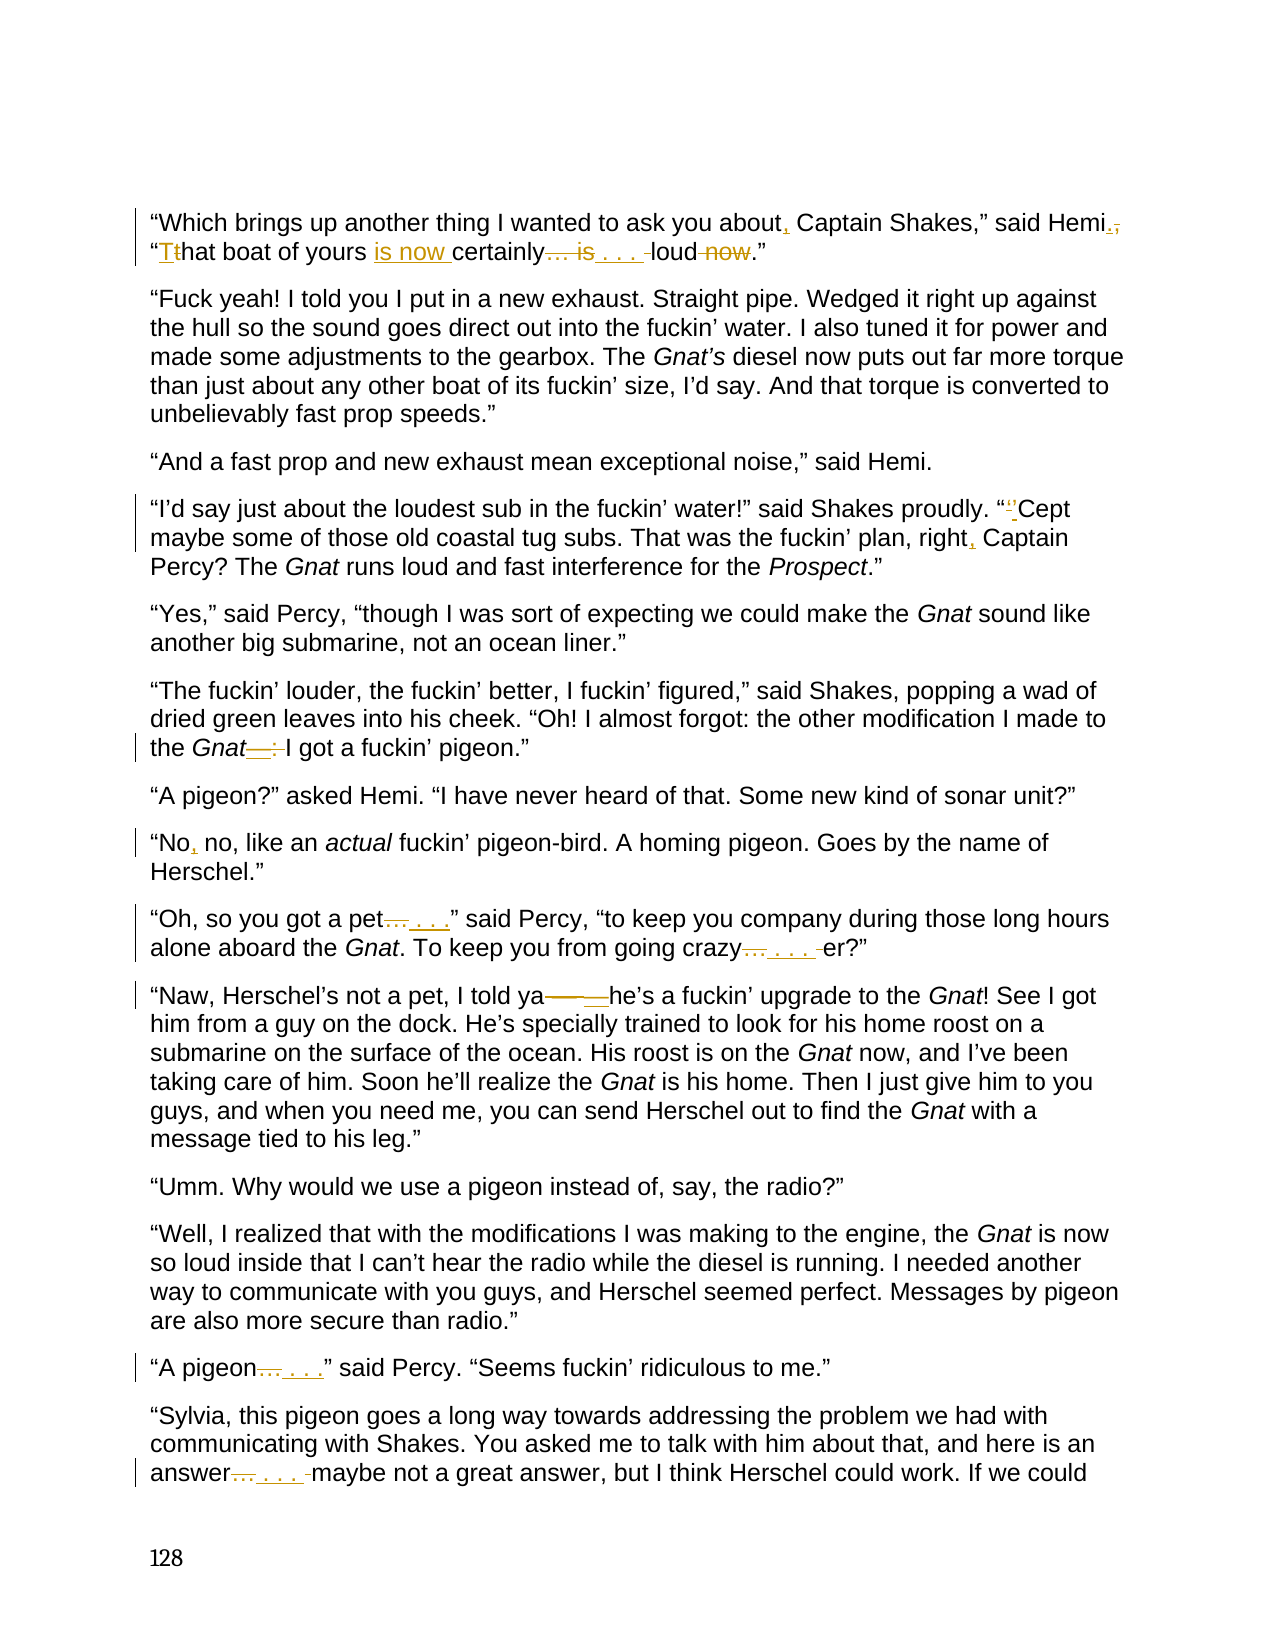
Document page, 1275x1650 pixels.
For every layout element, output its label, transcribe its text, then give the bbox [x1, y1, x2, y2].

text “No, no, like an actual fuckin’ pigeon-bird. A homing pigeon. Goes by the name of Herschel.” [150, 828, 1125, 886]
text “Umm. Why would we use a pigeon instead of, say, the radio?” [150, 1172, 1125, 1201]
text “Oh, so you got a pet . . .” said Percy, “to keep you company during those long hours alone aboard the Gnat. To keep you from going crazy . . . er?” [150, 904, 1125, 962]
text “A pigeon . . .” said Percy. “Seems fuckin’ ridiculous to me.” [150, 1353, 1125, 1382]
text “I’d say just about the loudest sub in the fuckin’ water!” said Shakes proudly. “’Cept maybe some of those old coastal tug subs. That was the fuckin’ plan, right, Captain Percy? The Gnat runs loud and fast interference for the Prospect.” [150, 494, 1125, 581]
text “Which brings up another thing I wanted to ask you about, Captain Shakes,” said Hemi. “That boat of yours is now certainly . . . loud.” [150, 208, 1125, 266]
text “The fuckin’ louder, the fuckin’ better, I fuckin’ figured,” said Shakes, popping a wad of dried green leaves into his cheek. “Oh! I almost forgot: the other modification I made to the Gnat—I got a fuckin’ pigeon.” [150, 676, 1125, 762]
text “And a fast prop and new exhaust mean exceptional noise,” said Hemi. [150, 447, 1125, 476]
text “Sylvia, this pigeon goes a long way towards addressing the problem we had with communicating with Shakes. You asked me to talk with him about that, and here is an answer . . . maybe not a great answer, but I think Herschel could work. If we could [150, 1401, 1125, 1487]
text “A pigeon?” asked Hemi. “I have never heard of that. Some new kind of sonar unit?” [150, 781, 1125, 809]
text “Yes,” said Percy, “though I was sort of expecting we could make the Gnat sound like another big submarine, not an ocean liner.” [150, 599, 1125, 657]
text “Well, I realized that with the modifications I was making to the engine, the Gnat is now so loud inside that I can’t hear the radio while the diesel is running. I needed another way to communicate with you guys, and Herschel seemed perfect. Messages by pigeon are also more secure than radio.” [150, 1219, 1125, 1334]
text “Naw, Herschel’s not a pet, I told ya—he’s a fuckin’ upgrade to the Gnat! See I got him from a guy on the dock. He’s specially trained to look for his home roost on a submarine on the surface of the ocean. His roost is on the Gnat now, and I’ve been taking care of him. Soon he’ll realize the Gnat is his home. Then I just give him to you guys, and when you need me, you can send Herschel out to find the Gnat with a message tied to his leg.” [150, 981, 1125, 1153]
text “Fuck yeah! I told you I put in a new exhaust. Straight pipe. Wedged it right up against the hull so the sound goes direct out into the fuckin’ water. I also tuned it for power and made some adjustments to the gearbox. The Gnat’s diesel now puts out far more torque than just about any other boat of its fuckin’ size, I’d say. And that torque is converted to unbelievably fast prop speeds.” [150, 284, 1125, 428]
